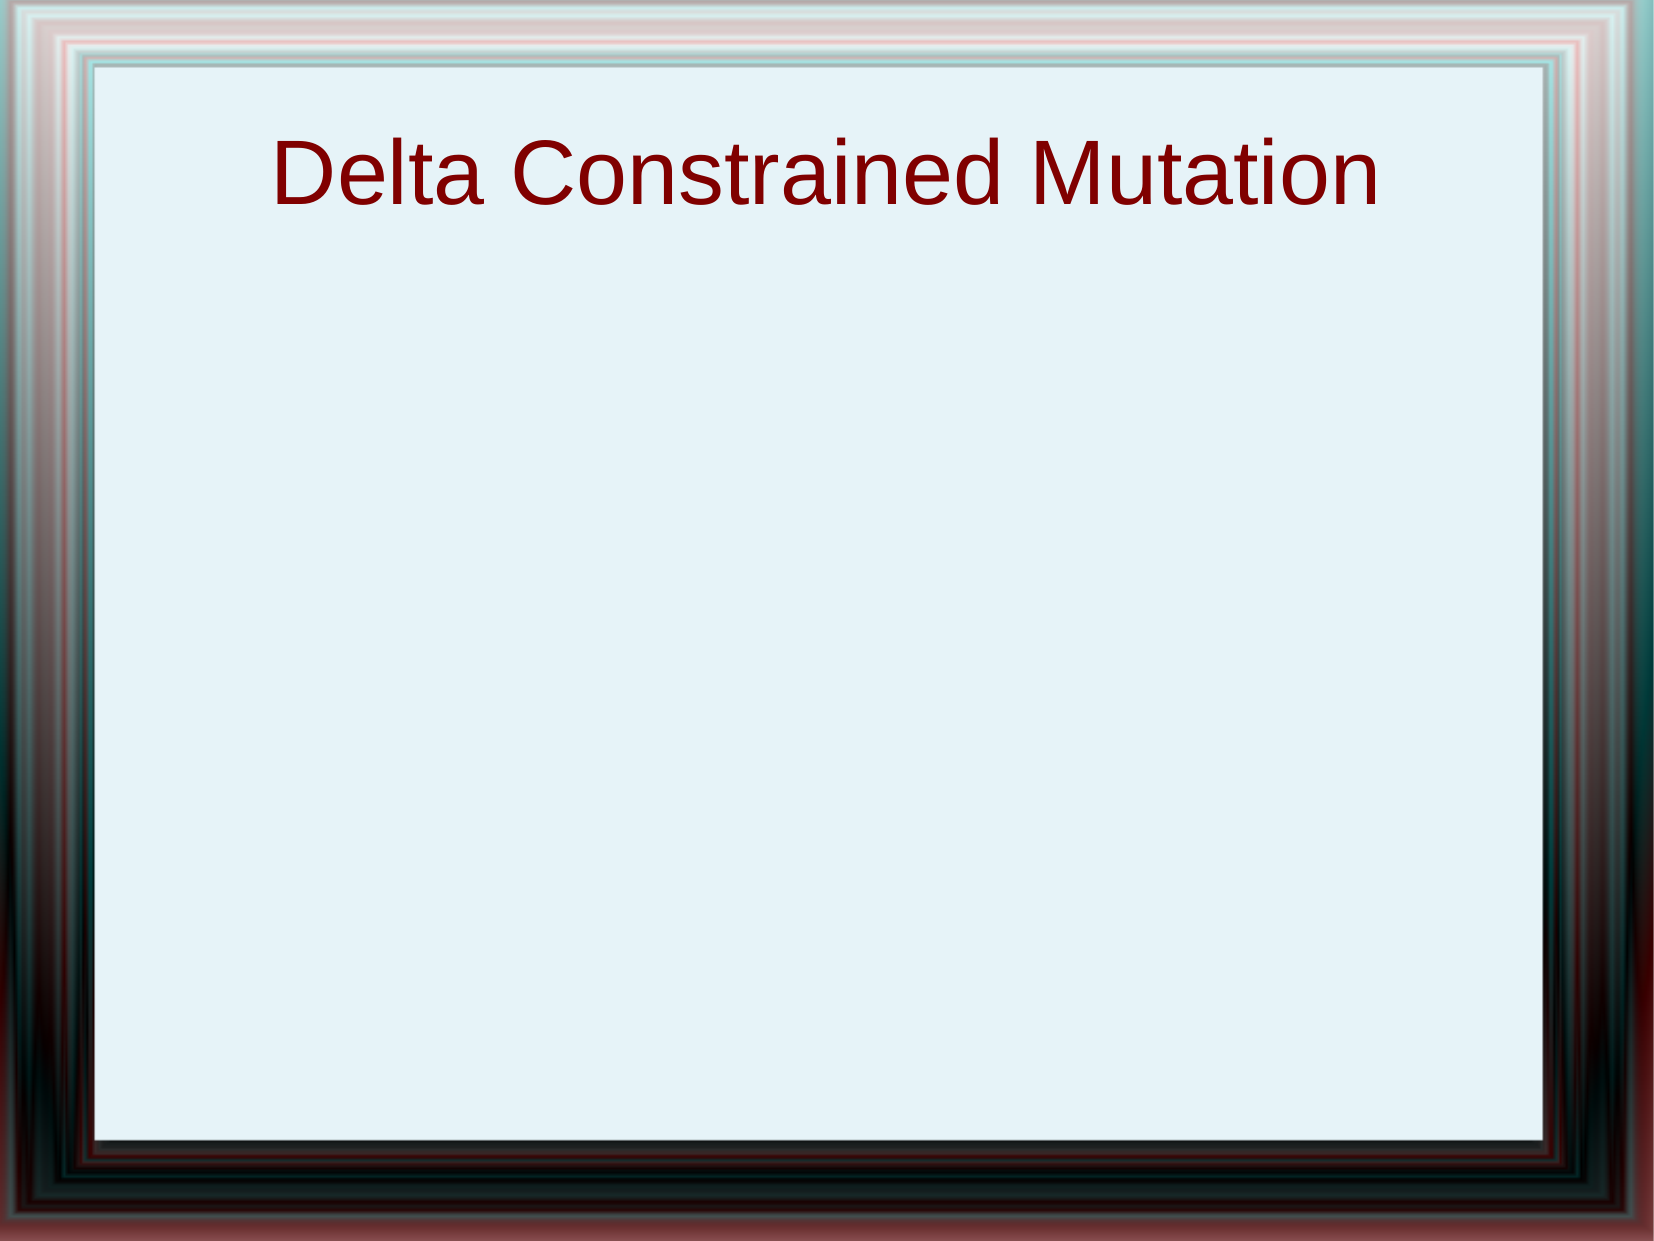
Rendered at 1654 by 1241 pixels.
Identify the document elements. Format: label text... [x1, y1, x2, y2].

title Delta Constrained Mutation [118, 95, 1536, 250]
picture [0, 0, 1654, 1241]
